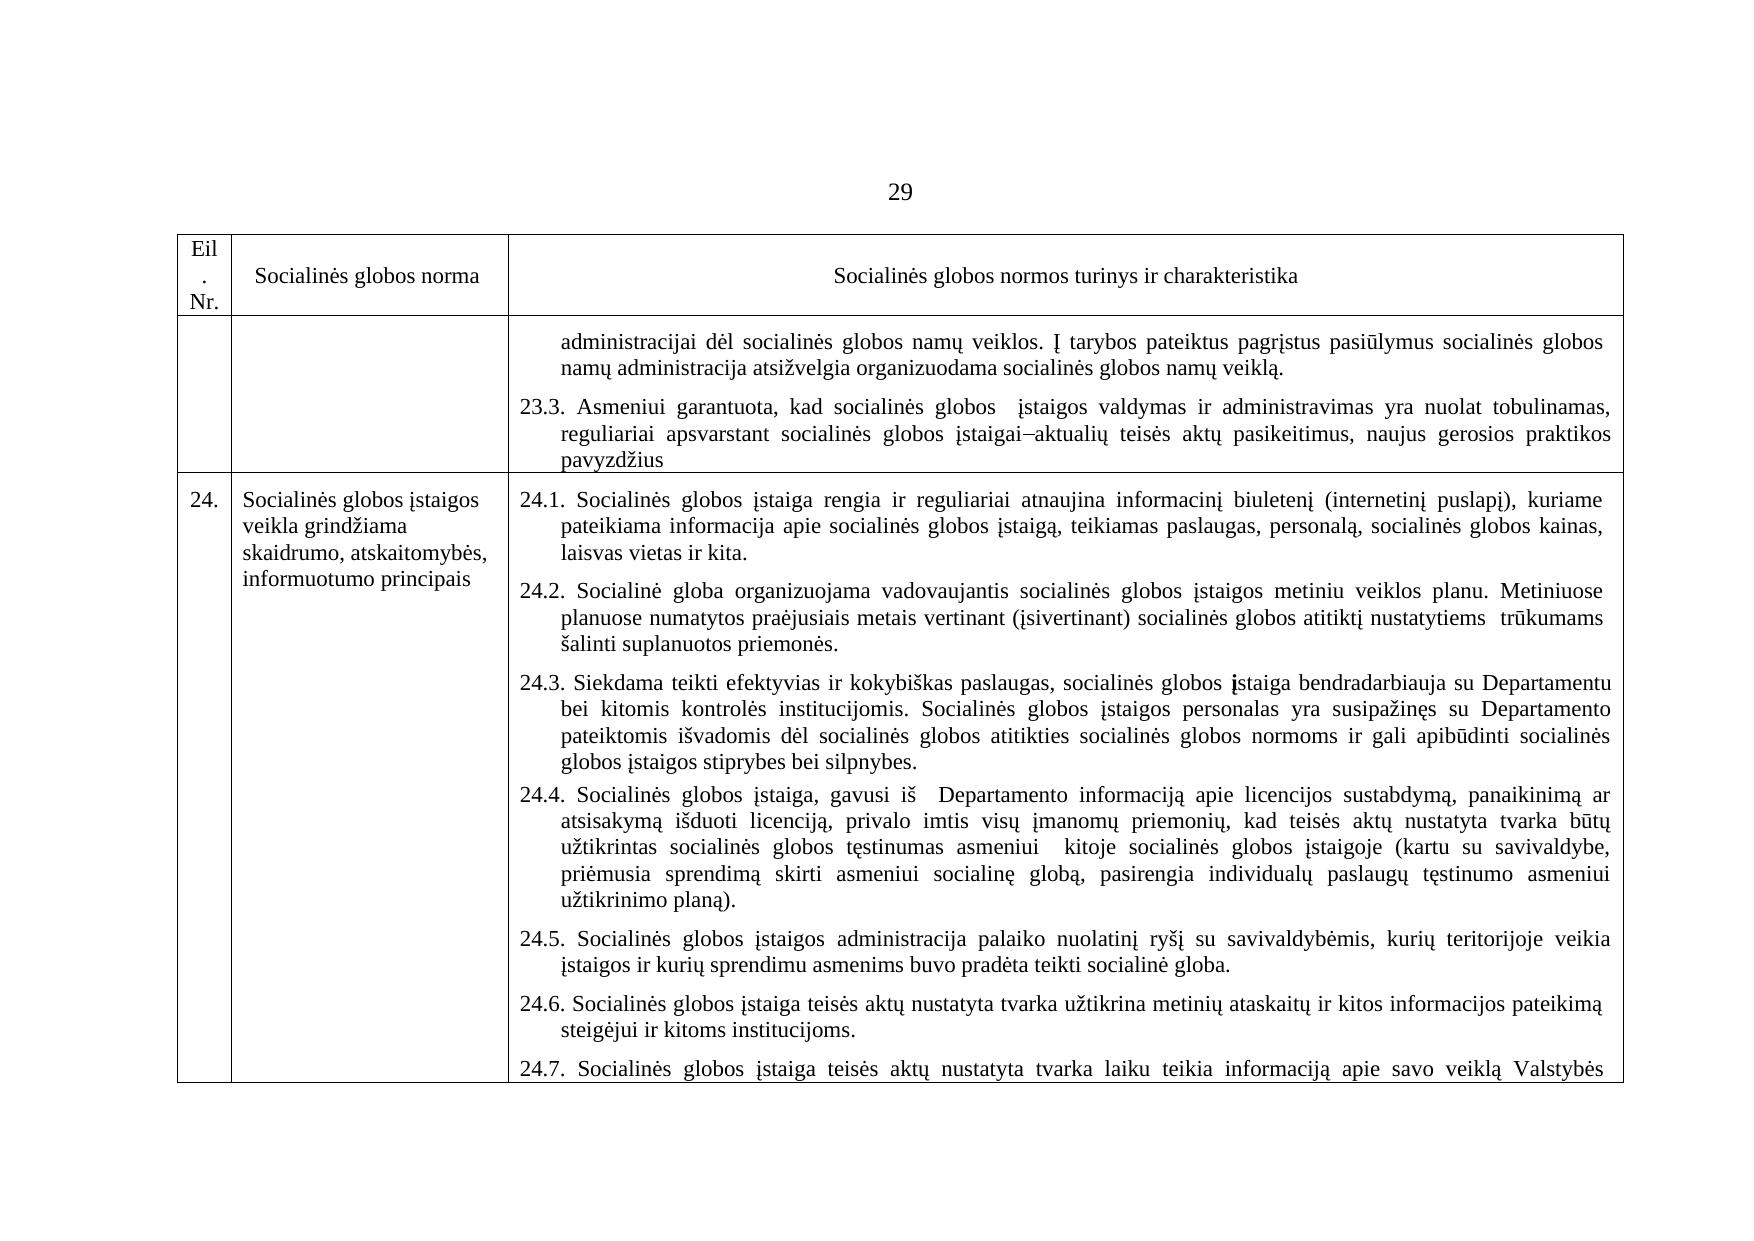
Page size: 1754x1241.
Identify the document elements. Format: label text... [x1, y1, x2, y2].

table_cell [178, 316, 231, 472]
table_cell Socialinės globos įstaigos veikla grindžiama skaidrumo, atskaitomybės, informuotumo principais [232, 473, 508, 1082]
table_header Eil. Nr. [178, 235, 231, 314]
table_header Socialinės globos norma [232, 235, 508, 314]
table_cell 24.1. Socialinės globos įstaiga rengia ir reguliariai atnaujina informacinį biuletenį (internetinį puslapį), kuriame pateikiama informacija apie socialinės globos įstaigą, teikiamas paslaugas, personalą, socialinės globos kainas, laisvas vietas ir kita. 24.2. Socialinė globa organizuojama vadovaujantis socialinės globos įstaigos metiniu veiklos planu. Metiniuose planuose numatytos praėjusiais metais vertinant (įsivertinant) socialinės globos atitiktį nustatytiems trūkumams šalinti suplanuotos priemonės. 24.3. Siekdama teikti efektyvias ir kokybiškas paslaugas, socialinės globos įstaiga bendradarbiauja su Departamentu bei kitomis kontrolės institucijomis. Socialinės globos įstaigos personalas yra susipažinęs su Departamento pateiktomis išvadomis dėl socialinės globos atitikties socialinės globos normoms ir gali apibūdinti socialinės globos įstaigos stiprybes bei silpnybes. 24.4. Socialinės globos įstaiga, gavusi iš Departamento informaciją apie licencijos sustabdymą, panaikinimą ar atsisakymą išduoti licenciją, privalo imtis visų įmanomų priemonių, kad teisės aktų nustatyta tvarka būtų užtikrintas socialinės globos tęstinumas asmeniui kitoje socialinės globos įstaigoje (kartu su savivaldybe, priėmusia sprendimą skirti asmeniui socialinę globą, pasirengia individualų paslaugų tęstinumo asmeniui užtikrinimo planą). 24.5. Socialinės globos įstaigos administracija palaiko nuolatinį ryšį su savivaldybėmis, kurių teritorijoje veikia įstaigos ir kurių sprendimu asmenims buvo pradėta teikti socialinė globa. 24.6. Socialinės globos įstaiga teisės aktų nustatyta tvarka užtikrina metinių ataskaitų ir kitos informacijos pateikimą steigėjui ir kitoms institucijoms. 24.7. Socialinės globos įstaiga teisės aktų nustatyta tvarka laiku teikia informaciją apie savo veiklą Valstybės [509, 473, 1623, 1082]
table_cell 24. [178, 473, 231, 1082]
table_header Socialinės globos normos turinys ir charakteristika [509, 235, 1623, 314]
table_cell [232, 316, 508, 472]
table_cell administracijai dėl socialinės globos namų veiklos. Į tarybos pateiktus pagrįstus pasiūlymus socialinės globos namų administracija atsižvelgia organizuodama socialinės globos namų veiklą. 23.3. Asmeniui garantuota, kad socialinės globos įstaigos valdymas ir administravimas yra nuolat tobulinamas, reguliariai apsvarstant socialinės globos įstaigai aktualių teisės aktų pasikeitimus, naujus gerosios praktikos pavyzdžius [509, 316, 1623, 472]
